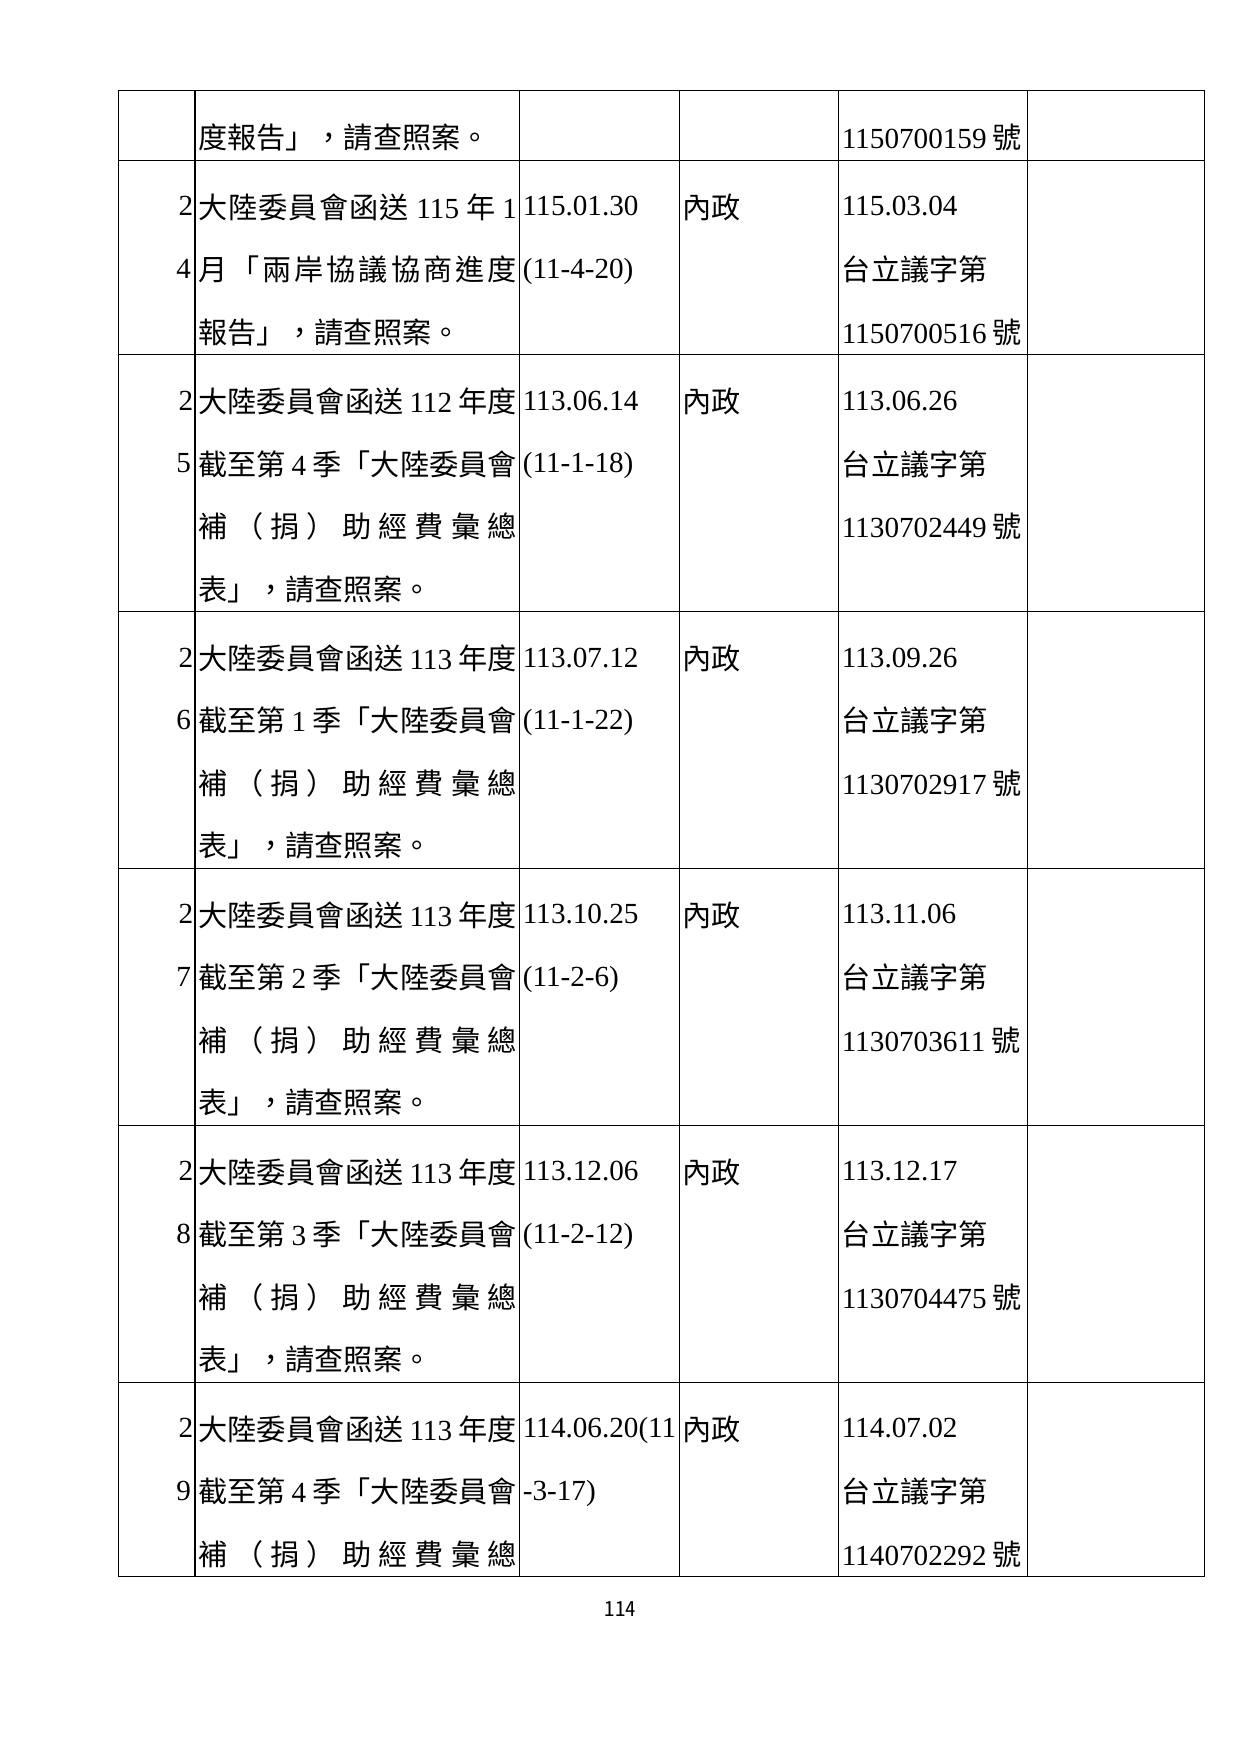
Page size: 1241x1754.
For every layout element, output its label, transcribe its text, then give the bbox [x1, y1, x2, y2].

table_cell 大陸委員會函送113年度截至第4季「大陸委員會補（捐）助經費彙總 [196, 1383, 519, 1576]
table_cell 內政 [680, 1383, 838, 1576]
table_cell 1150700159號 [839, 91, 1027, 160]
table_cell [119, 91, 194, 160]
table_cell 內政 [680, 1126, 838, 1382]
table_cell [1028, 612, 1204, 868]
table_cell 113.12.17 台立議字第1130704475號 [839, 1126, 1027, 1382]
table_cell 113.07.12 (11-1-22) [520, 612, 679, 868]
table_cell 大陸委員會函送113年度截至第1季「大陸委員會補（捐）助經費彙總表」，請查照案。 [196, 612, 519, 868]
table_cell [1028, 1383, 1204, 1576]
table_cell 114.07.02 台立議字第1140702292號 [839, 1383, 1027, 1576]
table_cell 113.12.06 (11-2-12) [520, 1126, 679, 1382]
table_cell 115.03.04 台立議字第1150700516號 [839, 161, 1027, 354]
table_cell 大陸委員會函送112年度截至第4季「大陸委員會補（捐）助經費彙總表」，請查照案。 [196, 355, 519, 611]
table_cell [119, 612, 194, 868]
table_cell 內政 [680, 612, 838, 868]
table_cell [680, 91, 838, 160]
table_cell [119, 1383, 194, 1576]
table_cell 內政 [680, 161, 838, 354]
table_cell 114.06.20(11-3-17) [520, 1383, 679, 1576]
table_cell 大陸委員會函送113年度截至第3季「大陸委員會補（捐）助經費彙總表」，請查照案。 [196, 1126, 519, 1382]
table_cell 113.09.26 台立議字第1130702917號 [839, 612, 1027, 868]
table_cell 內政 [680, 869, 838, 1125]
table_cell [1028, 161, 1204, 354]
table_cell [1028, 91, 1204, 160]
table_cell [119, 869, 194, 1125]
table_cell 113.06.14 (11-1-18) [520, 355, 679, 611]
table_cell 115.01.30 (11-4-20) [520, 161, 679, 354]
table_cell 113.11.06 台立議字第1130703611號 [839, 869, 1027, 1125]
table_cell [119, 161, 194, 354]
table_cell 113.10.25 (11-2-6) [520, 869, 679, 1125]
table_cell [119, 1126, 194, 1382]
table_cell [1028, 1126, 1204, 1382]
table_cell 度報告」，請查照案。 [196, 91, 519, 160]
table_cell [119, 355, 194, 611]
table_cell [520, 91, 679, 160]
table_cell 大陸委員會函送115年1月「兩岸協議協商進度報告」，請查照案。 [196, 161, 519, 354]
table_cell 大陸委員會函送113年度截至第2季「大陸委員會補（捐）助經費彙總表」，請查照案。 [196, 869, 519, 1125]
table_cell [1028, 355, 1204, 611]
table_cell 113.06.26 台立議字第1130702449號 [839, 355, 1027, 611]
table_cell [1028, 869, 1204, 1125]
table_cell 內政 [680, 355, 838, 611]
